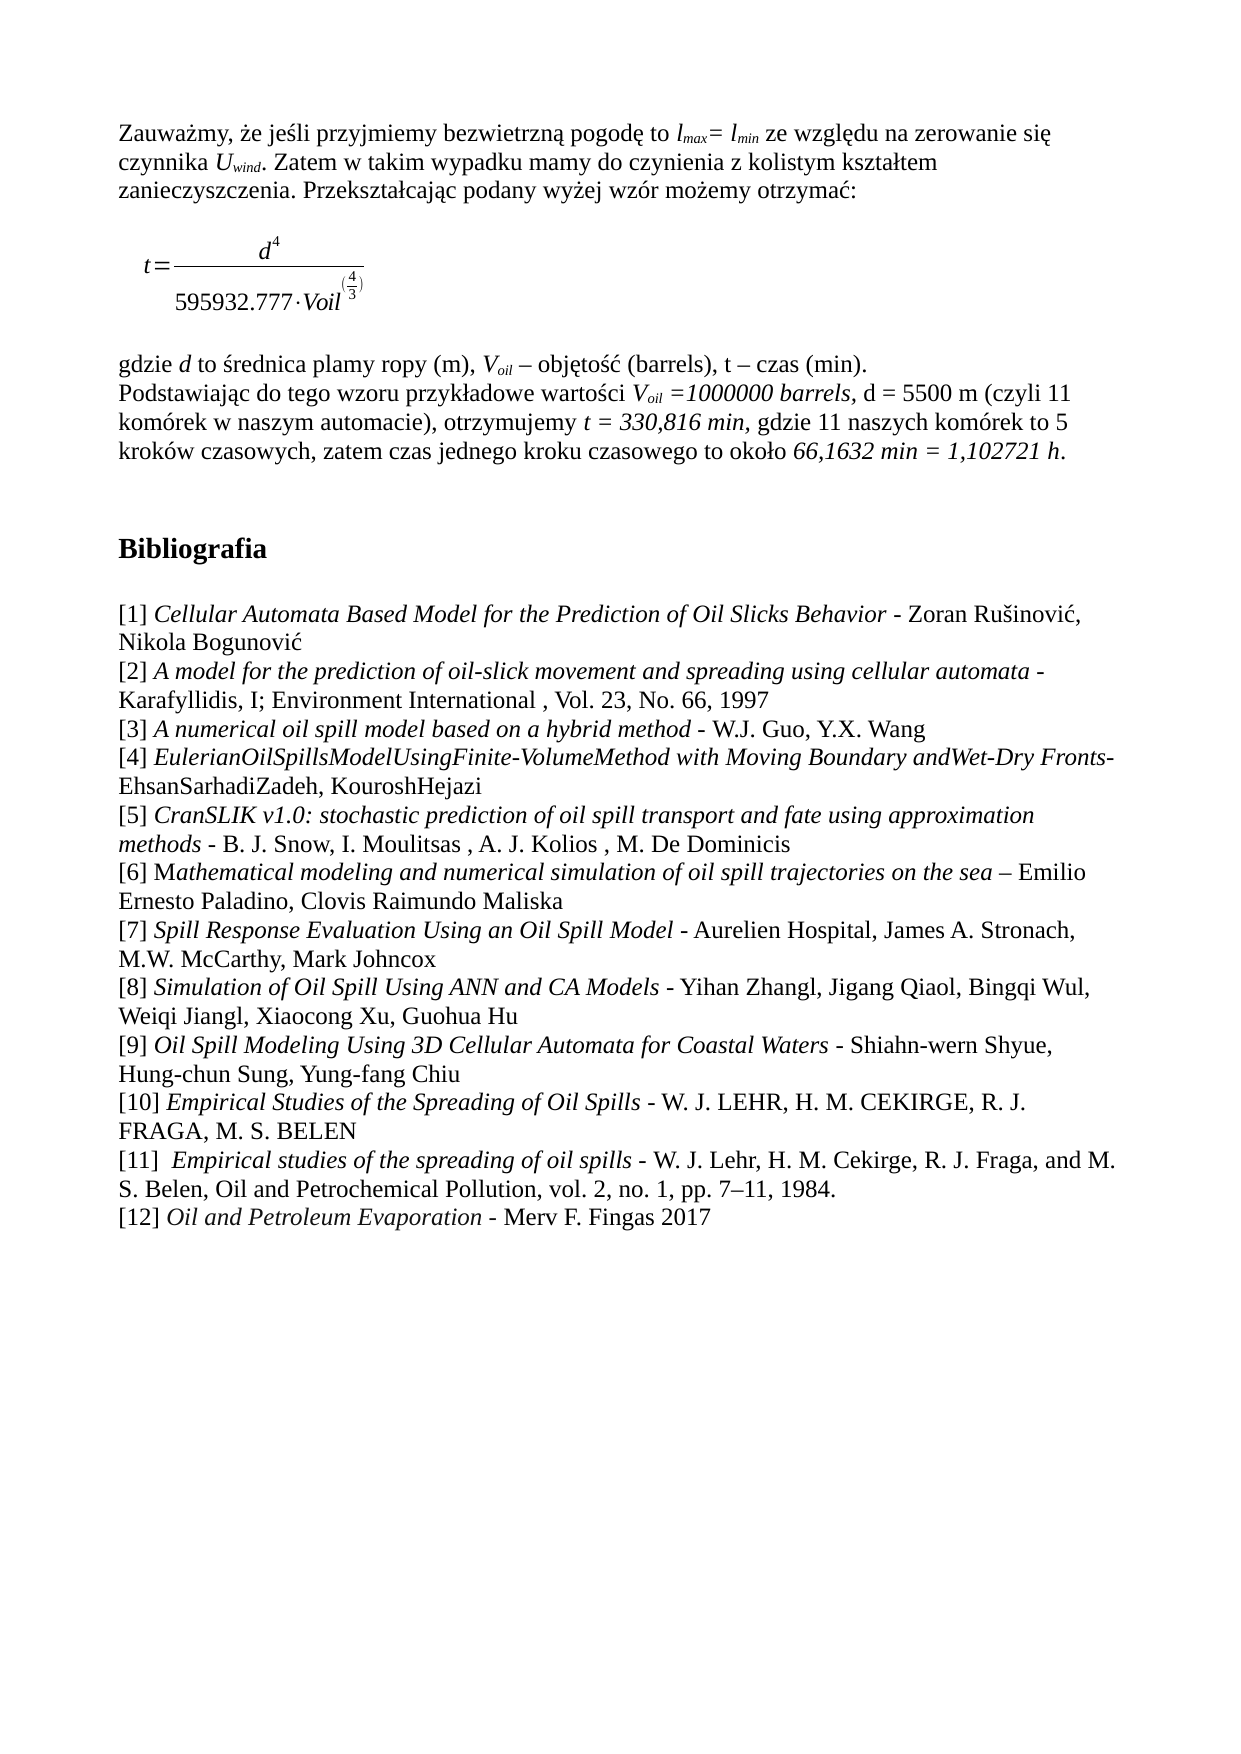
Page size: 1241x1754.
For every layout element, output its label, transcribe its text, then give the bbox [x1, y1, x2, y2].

text Bibliografia [118, 532, 1122, 565]
text Zauważmy, że jeśli przyjmiemy bezwietrzną pogodę to lmax= lmin ze względu na zerowanie się czynnika Uwind. Zatem w takim wypadku mamy do czynienia z kolistym kształtem zanieczyszczenia. Przekształcając podany wyżej wzór możemy otrzymać: [118, 118, 1122, 204]
text [7] Spill Response Evaluation Using an Oil Spill Model - Aurelien Hospital, James A. Stronach, M.W. McCarthy, Mark Johncox [118, 915, 1122, 972]
text [6] Mathematical modeling and numerical simulation of oil spill trajectories on the sea – Emilio Ernesto Paladino, Clovis Raimundo Maliska [118, 857, 1122, 915]
text [9] Oil Spill Modeling Using 3D Cellular Automata for Coastal Waters - Shiahn-wern Shyue, Hung-chun Sung, Yung-fang Chiu [118, 1030, 1122, 1087]
text [8] Simulation of Oil Spill Using ANN and CA Models - Yihan Zhangl, Jigang Qiaol, Bingqi Wul, Weiqi Jiangl, Xiaocong Xu, Guohua Hu [118, 972, 1122, 1030]
text [5] CranSLIK v1.0: stochastic prediction of oil spill transport and fate using approximation methods - B. J. Snow, I. Moulitsas , A. J. Kolios , M. De Dominicis [118, 800, 1122, 857]
text [2] A model for the prediction of oil-slick movement and spreading using cellular automata - Karafyllidis, I; Environment International , Vol. 23, No. 66, 1997 [118, 656, 1122, 714]
text [10] Empirical Studies of the Spreading of Oil Spills - W. J. LEHR, H. M. CEKIRGE, R. J. FRAGA, M. S. BELEN [118, 1087, 1122, 1145]
text gdzie d to średnica plamy ropy (m), Voil – objętość (barrels), t – czas (min). [118, 349, 1122, 378]
text [3] A numerical oil spill model based on a hybrid method - W.J. Guo, Y.X. Wang [118, 714, 1122, 742]
text [11] Empirical studies of the spreading of oil spills - W. J. Lehr, H. M. Cekirge, R. J. Fraga, and M. S. Belen, Oil and Petrochemical Pollution, vol. 2, no. 1, pp. 7–11, 1984. [118, 1145, 1122, 1202]
text [4] EulerianOilSpillsModelUsingFinite-VolumeMethod with Moving Boundary andWet-Dry Fronts-EhsanSarhadiZadeh, KouroshHejazi [118, 742, 1122, 800]
text Podstawiając do tego wzoru przykładowe wartości Voil =1000000 barrels, d = 5500 m (czyli 11 komórek w naszym automacie), otrzymujemy t = 330,816 min, gdzie 11 naszych komórek to 5 kroków czasowych, zatem czas jednego kroku czasowego to około 66,1632 min = 1,102721 h. [118, 378, 1122, 464]
text [12] Oil and Petroleum Evaporation - Merv F. Fingas 2017 [118, 1202, 1122, 1231]
text [1] Cellular Automata Based Model for the Prediction of Oil Slicks Behavior - Zoran Rušinović, Nikola Bogunović [118, 599, 1122, 656]
